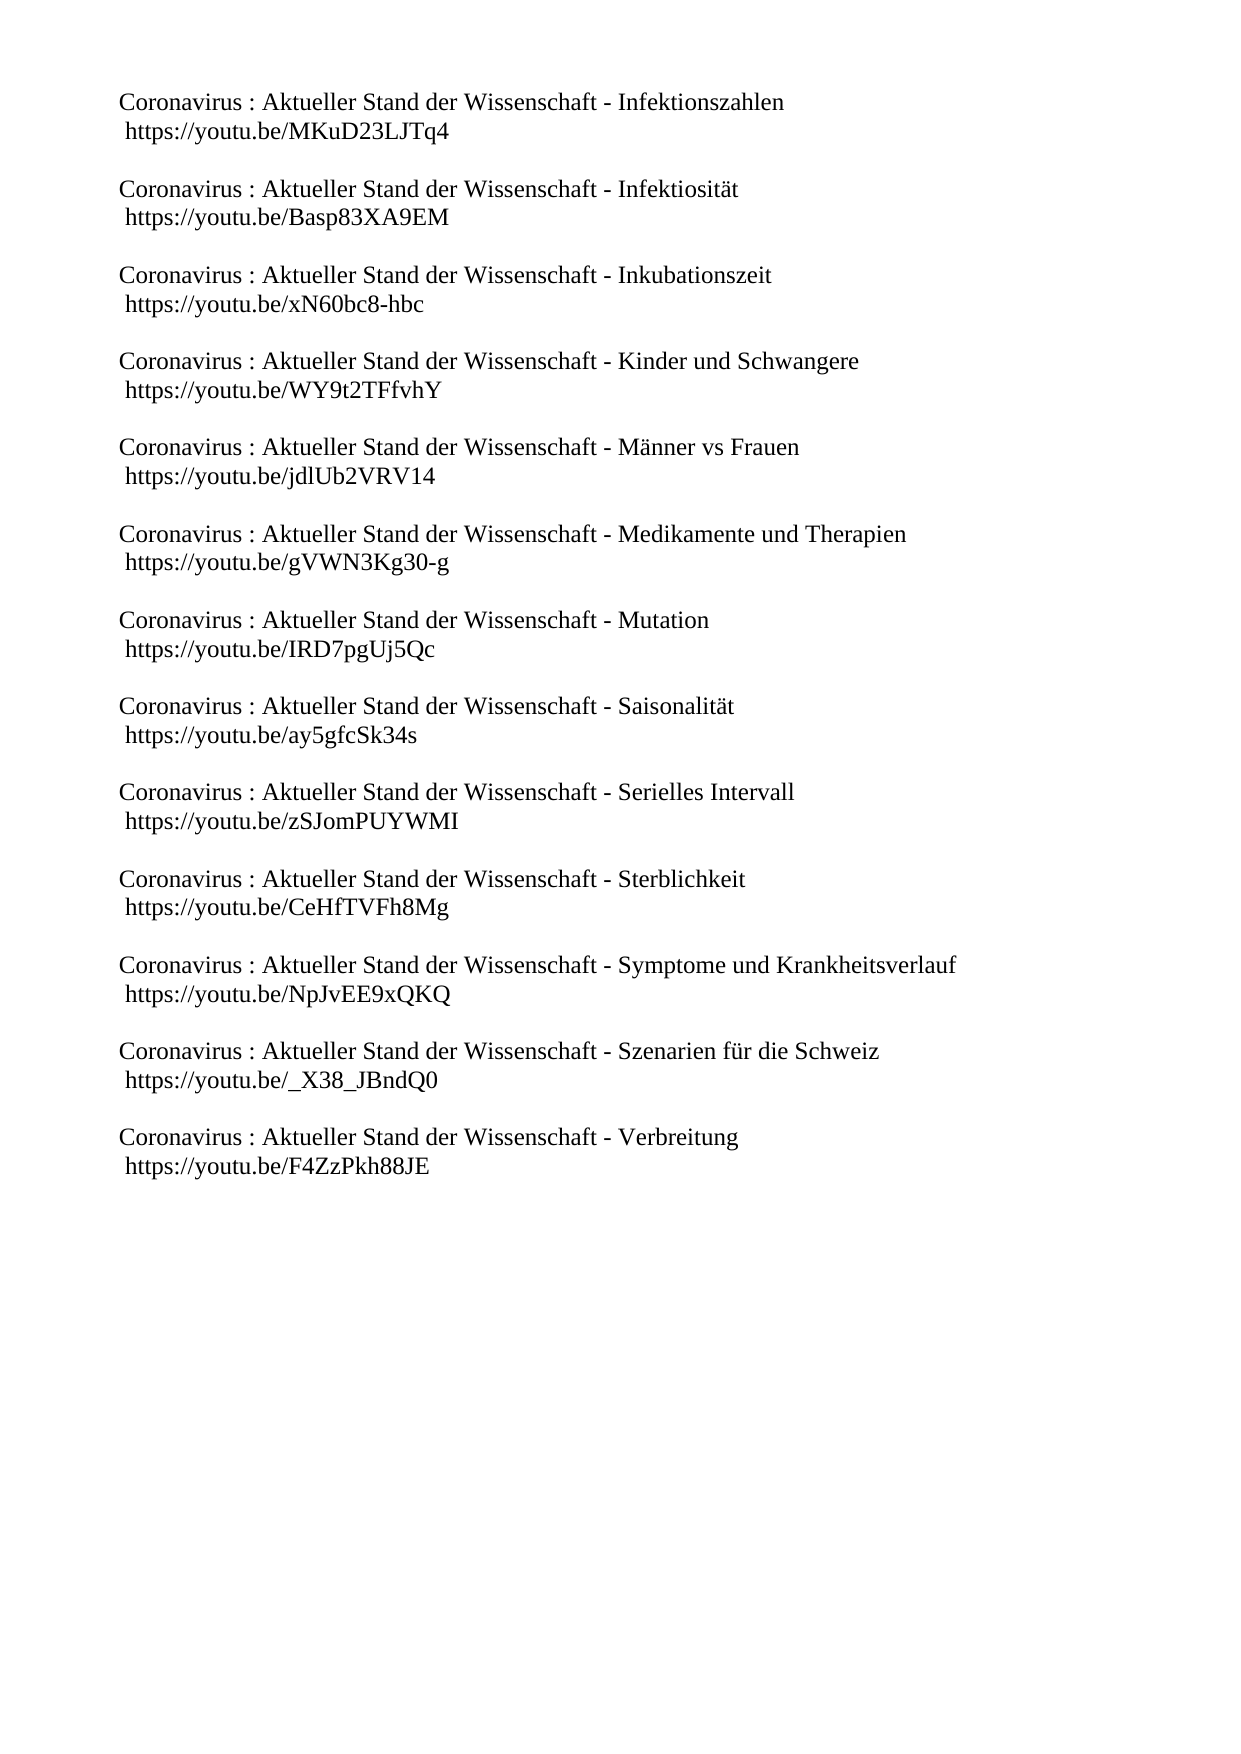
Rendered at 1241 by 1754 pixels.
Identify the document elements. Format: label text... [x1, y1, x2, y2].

text Coronavirus : Aktueller Stand der Wissenschaft - Medikamente und Therapien [119, 519, 1121, 547]
text Coronavirus : Aktueller Stand der Wissenschaft - Inkubationszeit [119, 260, 1121, 289]
text Coronavirus : Aktueller Stand der Wissenschaft - Männer vs Frauen [119, 432, 1121, 461]
text Coronavirus : Aktueller Stand der Wissenschaft - Verbreitung [119, 1122, 1121, 1151]
text Coronavirus : Aktueller Stand der Wissenschaft - Infektiosität [119, 174, 1121, 202]
text https://youtu.be/NpJvEE9xQKQ [119, 979, 1121, 1007]
text https://youtu.be/jdlUb2VRV14 [119, 461, 1121, 490]
text https://youtu.be/Basp83XA9EM [119, 202, 1121, 231]
text https://youtu.be/zSJomPUYWMI [119, 806, 1121, 835]
text Coronavirus : Aktueller Stand der Wissenschaft - Saisonalität [119, 691, 1121, 720]
text https://youtu.be/_X38_JBndQ0 [119, 1065, 1121, 1094]
text https://youtu.be/CeHfTVFh8Mg [119, 892, 1121, 921]
text https://youtu.be/IRD7pgUj5Qc [119, 634, 1121, 662]
text Coronavirus : Aktueller Stand der Wissenschaft - Infektionszahlen [119, 87, 1121, 116]
text Coronavirus : Aktueller Stand der Wissenschaft - Mutation [119, 605, 1121, 634]
text https://youtu.be/xN60bc8-hbc [119, 289, 1121, 317]
text https://youtu.be/gVWN3Kg30-g [119, 547, 1121, 576]
text Coronavirus : Aktueller Stand der Wissenschaft - Szenarien für die Schweiz [119, 1036, 1121, 1065]
text https://youtu.be/MKuD23LJTq4 [119, 116, 1121, 145]
text Coronavirus : Aktueller Stand der Wissenschaft - Sterblichkeit [119, 864, 1121, 892]
text https://youtu.be/F4ZzPkh88JE [119, 1151, 1121, 1180]
text Coronavirus : Aktueller Stand der Wissenschaft - Kinder und Schwangere [119, 346, 1121, 375]
text Coronavirus : Aktueller Stand der Wissenschaft - Serielles Intervall [119, 777, 1121, 806]
text Coronavirus : Aktueller Stand der Wissenschaft - Symptome und Krankheitsverlauf [119, 950, 1121, 979]
text https://youtu.be/WY9t2TFfvhY [119, 375, 1121, 404]
text https://youtu.be/ay5gfcSk34s [119, 720, 1121, 749]
